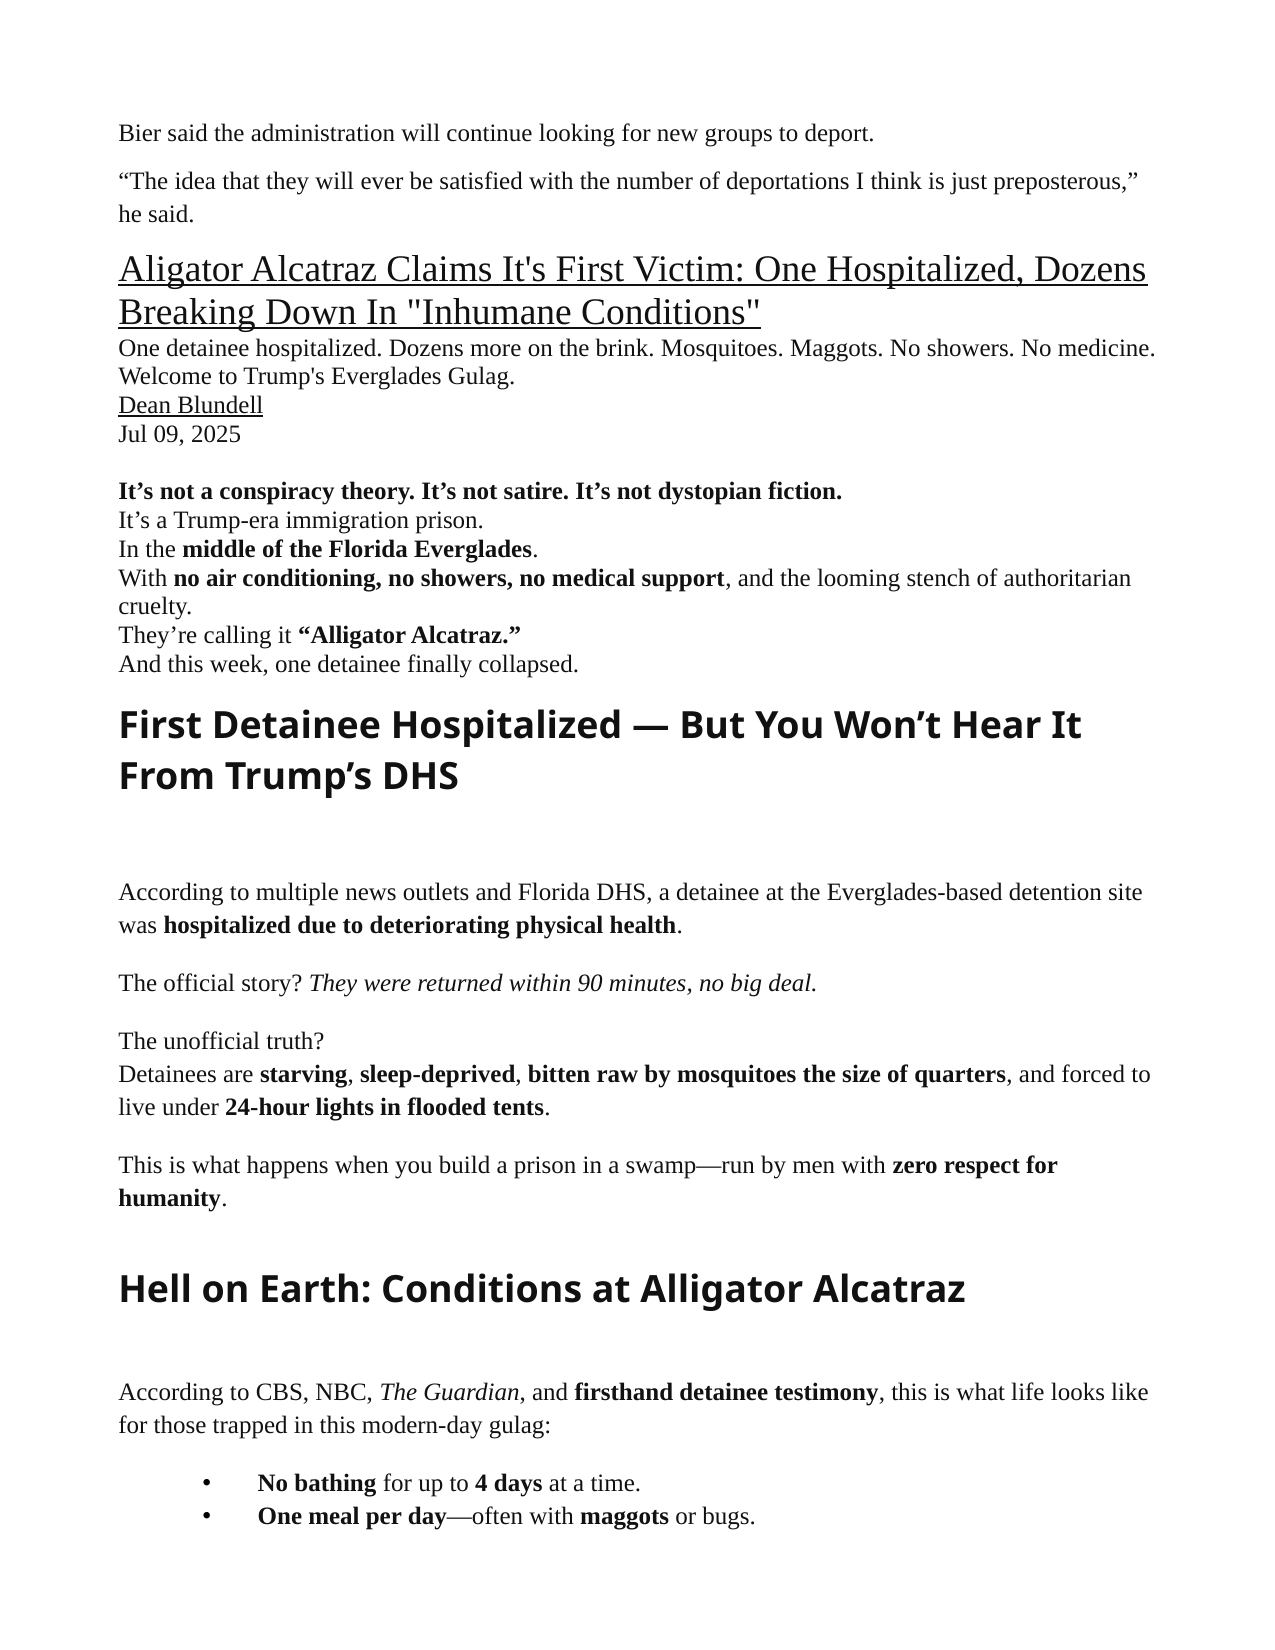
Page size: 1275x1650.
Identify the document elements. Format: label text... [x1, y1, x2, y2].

text This is what happens when you build a prison in a swamp—run by men with zero respect for humanity. [118, 1150, 1157, 1212]
text According to multiple news outlets and Florida DHS, a detainee at the Everglades-based detention site was hospitalized due to deteriorating physical health. [118, 877, 1157, 939]
list 🛁 No bathing for up to 4 days at a time. [202, 1468, 1157, 1497]
text They’re calling it “Alligator Alcatraz.” And this week, one detainee finally collapsed. [118, 620, 1157, 678]
text Dean Blundell [118, 390, 1157, 419]
text The official story? They were returned within 90 minutes, no big deal. [118, 968, 1157, 997]
text It’s not a conspiracy theory. It’s not satire. It’s not dystopian fiction. [118, 476, 1157, 505]
text Aligator Alcatraz Claims It's First Victim: One Hospitalized, Dozens Breaking Down In "Inhumane Conditions" [118, 246, 1157, 333]
subtitle Hell on Earth: Conditions at Alligator Alcatraz [118, 1262, 1157, 1313]
text Bier said the administration will continue looking for new groups to deport. [118, 118, 1157, 147]
text “The idea that they will ever be satisfied with the number of deportations I think is just preposterous,” he said. [118, 166, 1157, 227]
text According to CBS, NBC, The Guardian, and firsthand detainee testimony, this is what life looks like for those trapped in this modern-day gulag: [118, 1377, 1157, 1439]
text It’s a Trump-era immigration prison. In the middle of the Florida Everglades. With no air conditioning, no showers, no medical support, and the looming stench of authoritarian cruelty. [118, 505, 1157, 620]
text The unofficial truth? Detainees are starving, sleep-deprived, bitten raw by mosquitoes the size of quarters, and forced to live under 24-hour lights in flooded tents. [118, 1026, 1157, 1121]
text Jul 09, 2025 [118, 419, 1157, 448]
list 🥣 One meal per day—often with maggots or bugs. [202, 1501, 1157, 1530]
subtitle First Detainee Hospitalized — But You Won’t Hear It From Trump’s DHS [118, 698, 1157, 801]
text One detainee hospitalized. Dozens more on the brink. Mosquitoes. Maggots. No showers. No medicine. Welcome to Trump's Everglades Gulag. [118, 333, 1157, 390]
